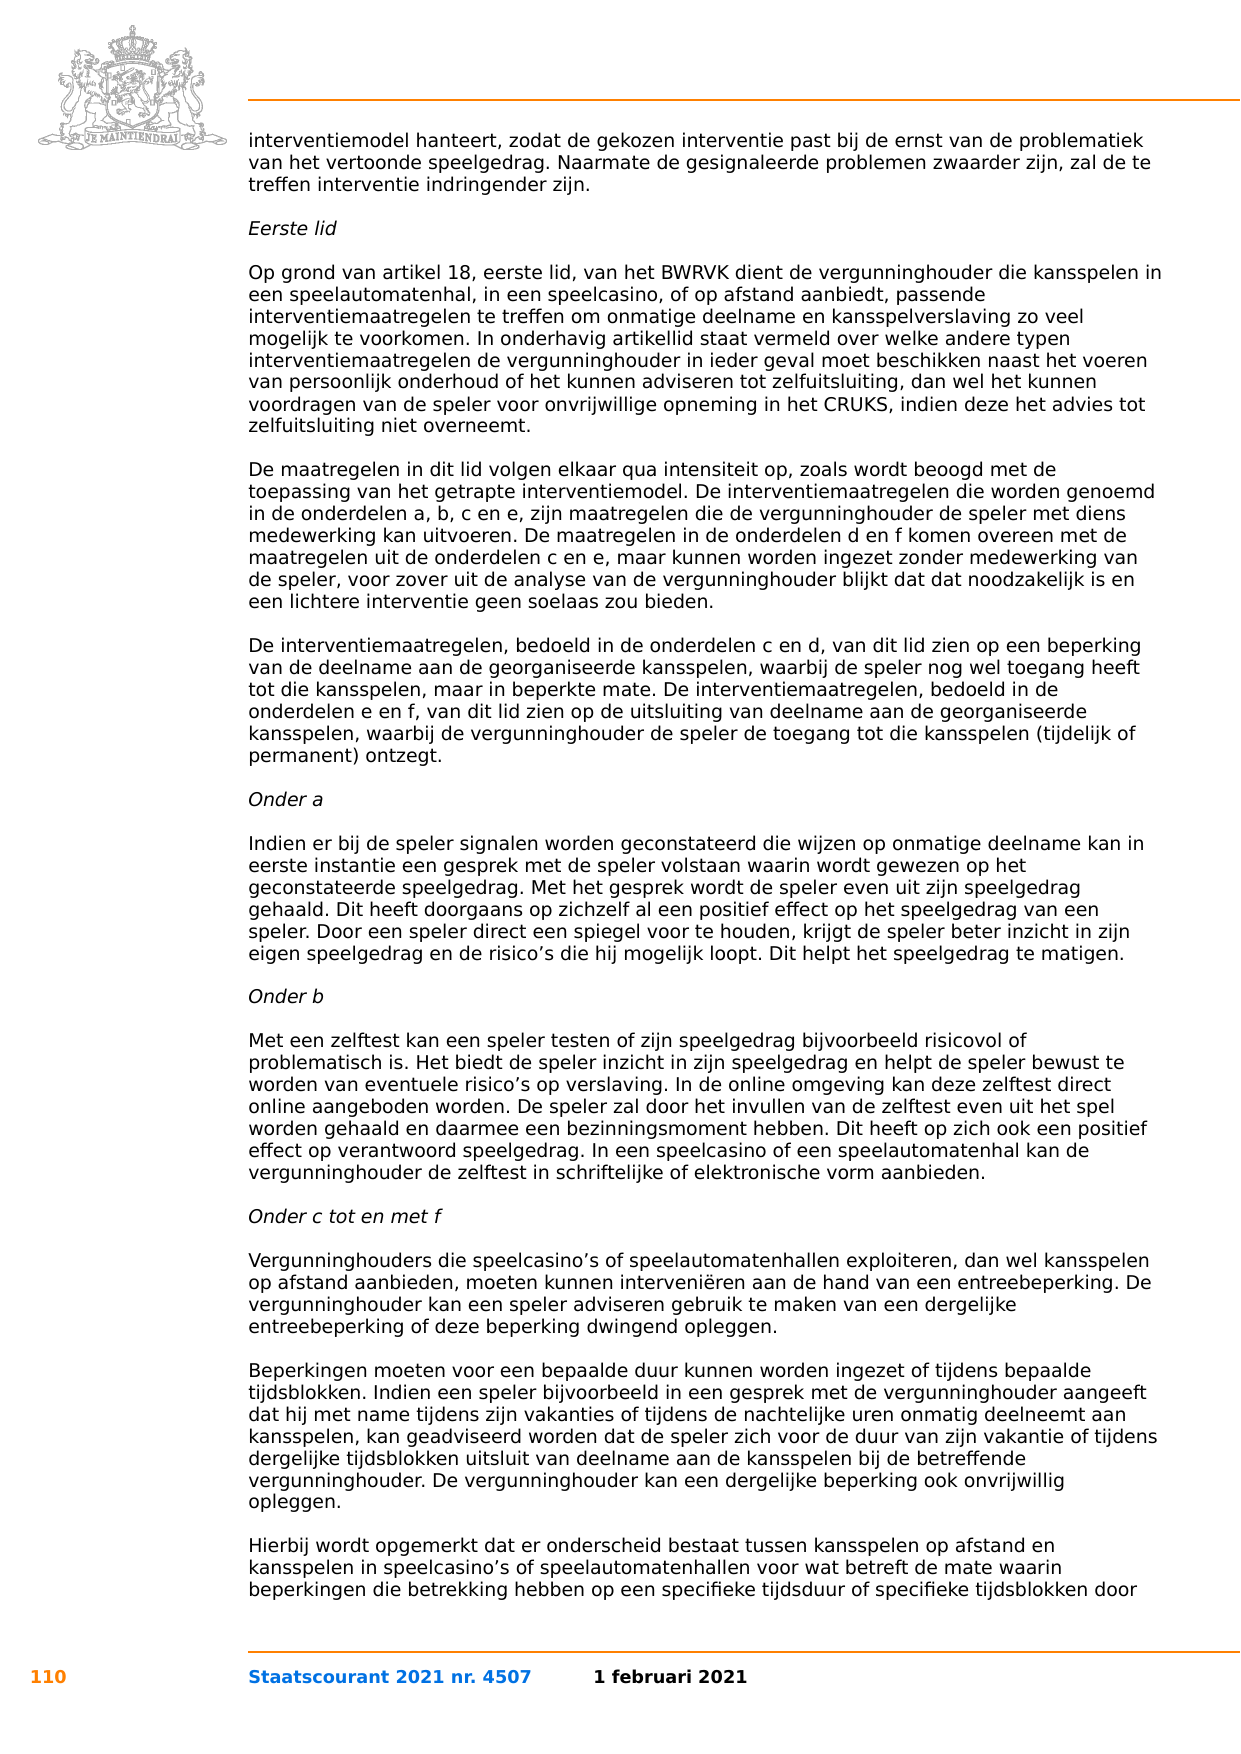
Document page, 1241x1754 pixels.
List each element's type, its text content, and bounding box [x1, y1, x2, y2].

text Hierbij wordt opgemerkt dat er onderscheid bestaat tussen kansspelen op afstand en kansspelen in speelcasino’s of speelautomatenhallen voor wat betreft de mate waarin beperkingen die betrekking hebben op een specifieke tijdsduur of specifieke tijdsblokken door [248, 1535, 1163, 1601]
subtitle Onder a [248, 789, 1163, 811]
subtitle Eerste lid [248, 218, 1163, 240]
text Beperkingen moeten voor een bepaalde duur kunnen worden ingezet of tijdens bepaalde tijdsblokken. Indien een speler bijvoorbeeld in een gesprek met de vergunninghouder aangeeft dat hij met name tijdens zijn vakanties of tijdens de nachtelijke uren onmatig deelneemt aan kansspelen, kan geadviseerd worden dat de speler zich voor de duur van zijn vakantie of tijdens dergelijke tijdsblokken uitsluit van deelname aan de kansspelen bij de betreffende vergunninghouder. De vergunninghouder kan een dergelijke beperking ook onvrijwillig opleggen. [248, 1359, 1163, 1513]
text Vergunninghouders die speelcasino’s of speelautomatenhallen exploiteren, dan wel kansspelen op afstand aanbieden, moeten kunnen interveniëren aan de hand van een entreebeperking. De vergunninghouder kan een speler adviseren gebruik te maken van een dergelijke entreebeperking of deze beperking dwingend opleggen. [248, 1250, 1163, 1338]
subtitle Onder b [248, 986, 1163, 1008]
text De interventiemaatregelen, bedoeld in de onderdelen c en d, van dit lid zien op een beperking van de deelname aan de georganiseerde kansspelen, waarbij de speler nog wel toegang heeft tot die kansspelen, maar in beperkte mate. De interventiemaatregelen, bedoeld in de onderdelen e en f, van dit lid zien op de uitsluiting van deelname aan de georganiseerde kansspelen, waarbij de vergunninghouder de speler de toegang tot die kansspelen (tijdelijk of permanent) ontzegt. [248, 635, 1163, 767]
picture [38, 25, 227, 150]
subtitle Onder c tot en met f [248, 1206, 1163, 1228]
text Met een zelftest kan een speler testen of zijn speelgedrag bijvoorbeeld risicovol of problematisch is. Het biedt de speler inzicht in zijn speelgedrag en helpt de speler bewust te worden van eventuele risico’s op verslaving. In de online omgeving kan deze zelftest direct online aangeboden worden. De speler zal door het invullen van de zelftest even uit het spel worden gehaald en daarmee een bezinningsmoment hebben. Dit heeft op zich ook een positief effect op verantwoord speelgedrag. In een speelcasino of een speelautomatenhal kan de vergunninghouder de zelftest in schriftelijke of elektronische vorm aanbieden. [248, 1030, 1163, 1184]
text Op grond van artikel 18, eerste lid, van het BWRVK dient de vergunninghouder die kansspelen in een speelautomatenhal, in een speelcasino, of op afstand aanbiedt, passende interventiemaatregelen te treffen om onmatige deelname en kansspelverslaving zo veel mogelijk te voorkomen. In onderhavig artikellid staat vermeld over welke andere typen interventiemaatregelen de vergunninghouder in ieder geval moet beschikken naast het voeren van persoonlijk onderhoud of het kunnen adviseren tot zelfuitsluiting, dan wel het kunnen voordragen van de speler voor onvrijwillige opneming in het CRUKS, indien deze het advies tot zelfuitsluiting niet overneemt. [248, 262, 1163, 437]
text De maatregelen in dit lid volgen elkaar qua intensiteit op, zoals wordt beoogd met de toepassing van het getrapte interventiemodel. De interventiemaatregelen die worden genoemd in de onderdelen a, b, c en e, zijn maatregelen die de vergunninghouder de speler met diens medewerking kan uitvoeren. De maatregelen in de onderdelen d en f komen overeen met de maatregelen uit de onderdelen c en e, maar kunnen worden ingezet zonder medewerking van de speler, voor zover uit de analyse van de vergunninghouder blijkt dat dat noodzakelijk is en een lichtere interventie geen soelaas zou bieden. [248, 459, 1163, 613]
text Indien er bij de speler signalen worden geconstateerd die wijzen op onmatige deelname kan in eerste instantie een gesprek met de speler volstaan waarin wordt gewezen op het geconstateerde speelgedrag. Met het gesprek wordt de speler even uit zijn speelgedrag gehaald. Dit heeft doorgaans op zichzelf al een positief effect op het speelgedrag van een speler. Door een speler direct een spiegel voor te houden, krijgt de speler beter inzicht in zijn eigen speelgedrag en de risico’s die hij mogelijk loopt. Dit helpt het speelgedrag te matigen. [248, 833, 1163, 964]
text interventiemodel hanteert, zodat de gekozen interventie past bij de ernst van de problematiek van het vertoonde speelgedrag. Naarmate de gesignaleerde problemen zwaarder zijn, zal de te treffen interventie indringender zijn. [248, 130, 1163, 196]
